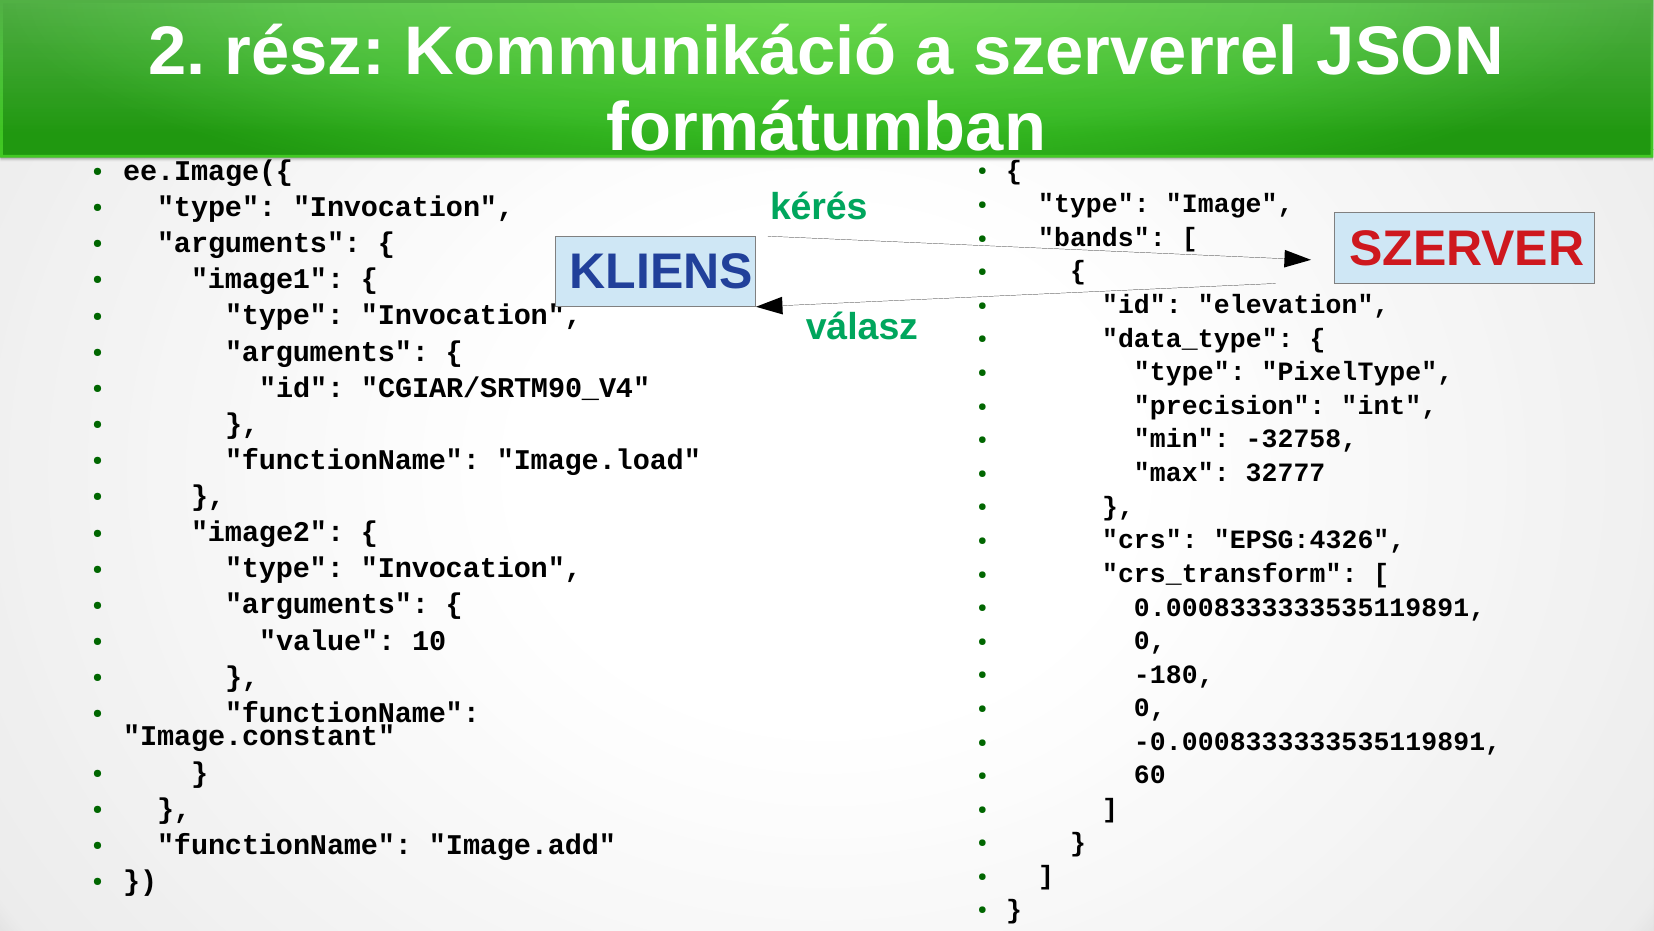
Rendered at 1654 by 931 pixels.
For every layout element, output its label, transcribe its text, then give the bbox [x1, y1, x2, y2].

list { "type": "Image", "bands": [ { "id": "elevation", "data_type": { "type": "PixelType", "precision": "int", "min": -32758, "max": 32777 }, "crs": "EPSG:4326", "crs_transform": [ 0.0008333333535119891, 0, -180, 0, -0.0008333333535119891, 60 ] } ] } [968, 165, 1595, 931]
title 2. rész: Kommunikáció a szerverrel JSON formátumban [82, 12, 1571, 166]
text_box kérés [768, 237, 957, 249]
text_box SZERVER [1334, 212, 1600, 284]
text_box válasz [791, 297, 934, 355]
list ee.Image({ "type": "Invocation", "arguments": { "image1": { "type": "Invocation", "arguments": { "id": "CGIAR/SRTM90_V4" }, "functionName": "Image.load" }, "image2": { "type": "Invocation", "arguments": { "value": 10 }, "functionName": "Image.constant" } }, "functionName": "Image.add" }) [82, 165, 709, 931]
text_box KLIENS [555, 236, 768, 307]
text_box kérés [755, 177, 957, 244]
